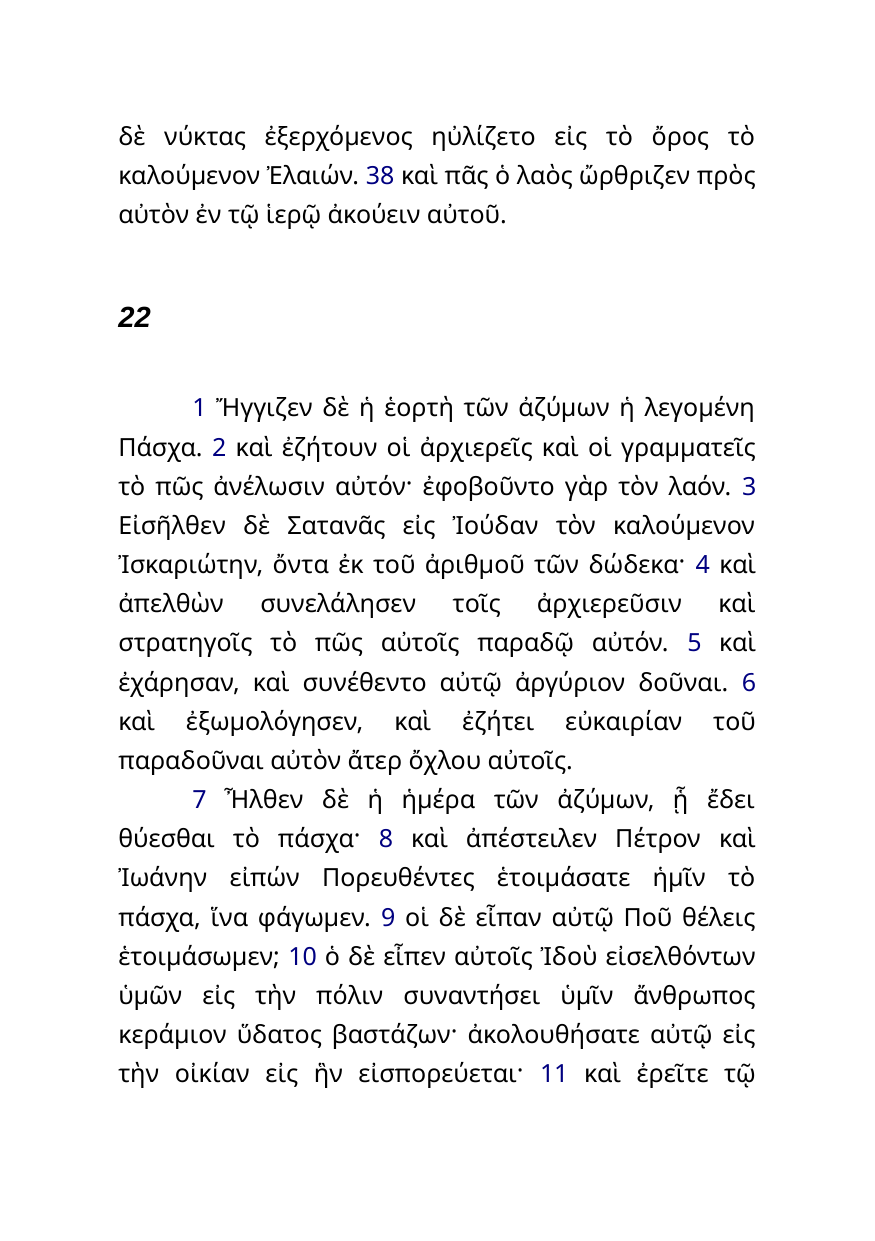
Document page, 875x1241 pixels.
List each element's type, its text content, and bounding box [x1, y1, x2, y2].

text 1 Ἤγγιζεν δὲ ἡ ἑορτὴ τῶν ἀζύμων ἡ λεγομένη Πάσχα. 2 καὶ ἐζήτουν οἱ ἀρχιερεῖς καὶ οἱ γραμματεῖς τὸ πῶς ἀνέλωσιν αὐτόν· ἐφοβοῦντο γὰρ τὸν λαόν. 3 Εἰσῆλθεν δὲ Σατανᾶς εἰς Ἰούδαν τὸν καλούμενον Ἰσκαριώτην, ὄντα ἐκ τοῦ ἀριθμοῦ τῶν δώδεκα· 4 καὶ ἀπελθὼν συνελάλησεν τοῖς ἀρχιερεῦσιν καὶ στρατηγοῖς τὸ πῶς αὐτοῖς παραδῷ αὐτόν. 5 καὶ ἐχάρησαν, καὶ συνέθεντο αὐτῷ ἀργύριον δοῦναι. 6 καὶ ἐξωμολόγησεν, καὶ ἐζήτει εὐκαιρίαν τοῦ παραδοῦναι αὐτὸν ἄτερ ὄχλου αὐτοῖς. [118, 390, 756, 777]
text δὲ νύκτας ἐξερχόμενος ηὐλίζετο εἰς τὸ ὄρος τὸ καλούμενον Ἐλαιών. 38 καὶ πᾶς ὁ λαὸς ὤρθριζεν πρὸς αὐτὸν ἐν τῷ ἱερῷ ἀκούειν αὐτοῦ. [118, 118, 756, 231]
subtitle 22 [118, 300, 756, 333]
text 7 Ἦλθεν δὲ ἡ ἡμέρα τῶν ἀζύμων, ᾗ ἔδει θύεσθαι τὸ πάσχα· 8 καὶ ἀπέστειλεν Πέτρον καὶ Ἰωάνην εἰπών Πορευθέντες ἑτοιμάσατε ἡμῖν τὸ πάσχα, ἵνα φάγωμεν. 9 οἱ δὲ εἶπαν αὐτῷ Ποῦ θέλεις ἑτοιμάσωμεν; 10 ὁ δὲ εἶπεν αὐτοῖς Ἰδοὺ εἰσελθόντων ὑμῶν εἰς τὴν πόλιν συναντήσει ὑμῖν ἄνθρωπος κεράμιον ὕδατος βαστάζων· ἀκολουθήσατε αὐτῷ εἰς τὴν οἰκίαν εἰς ἣν εἰσπορεύεται· 11 καὶ ἐρεῖτε τῷ [118, 782, 756, 1090]
